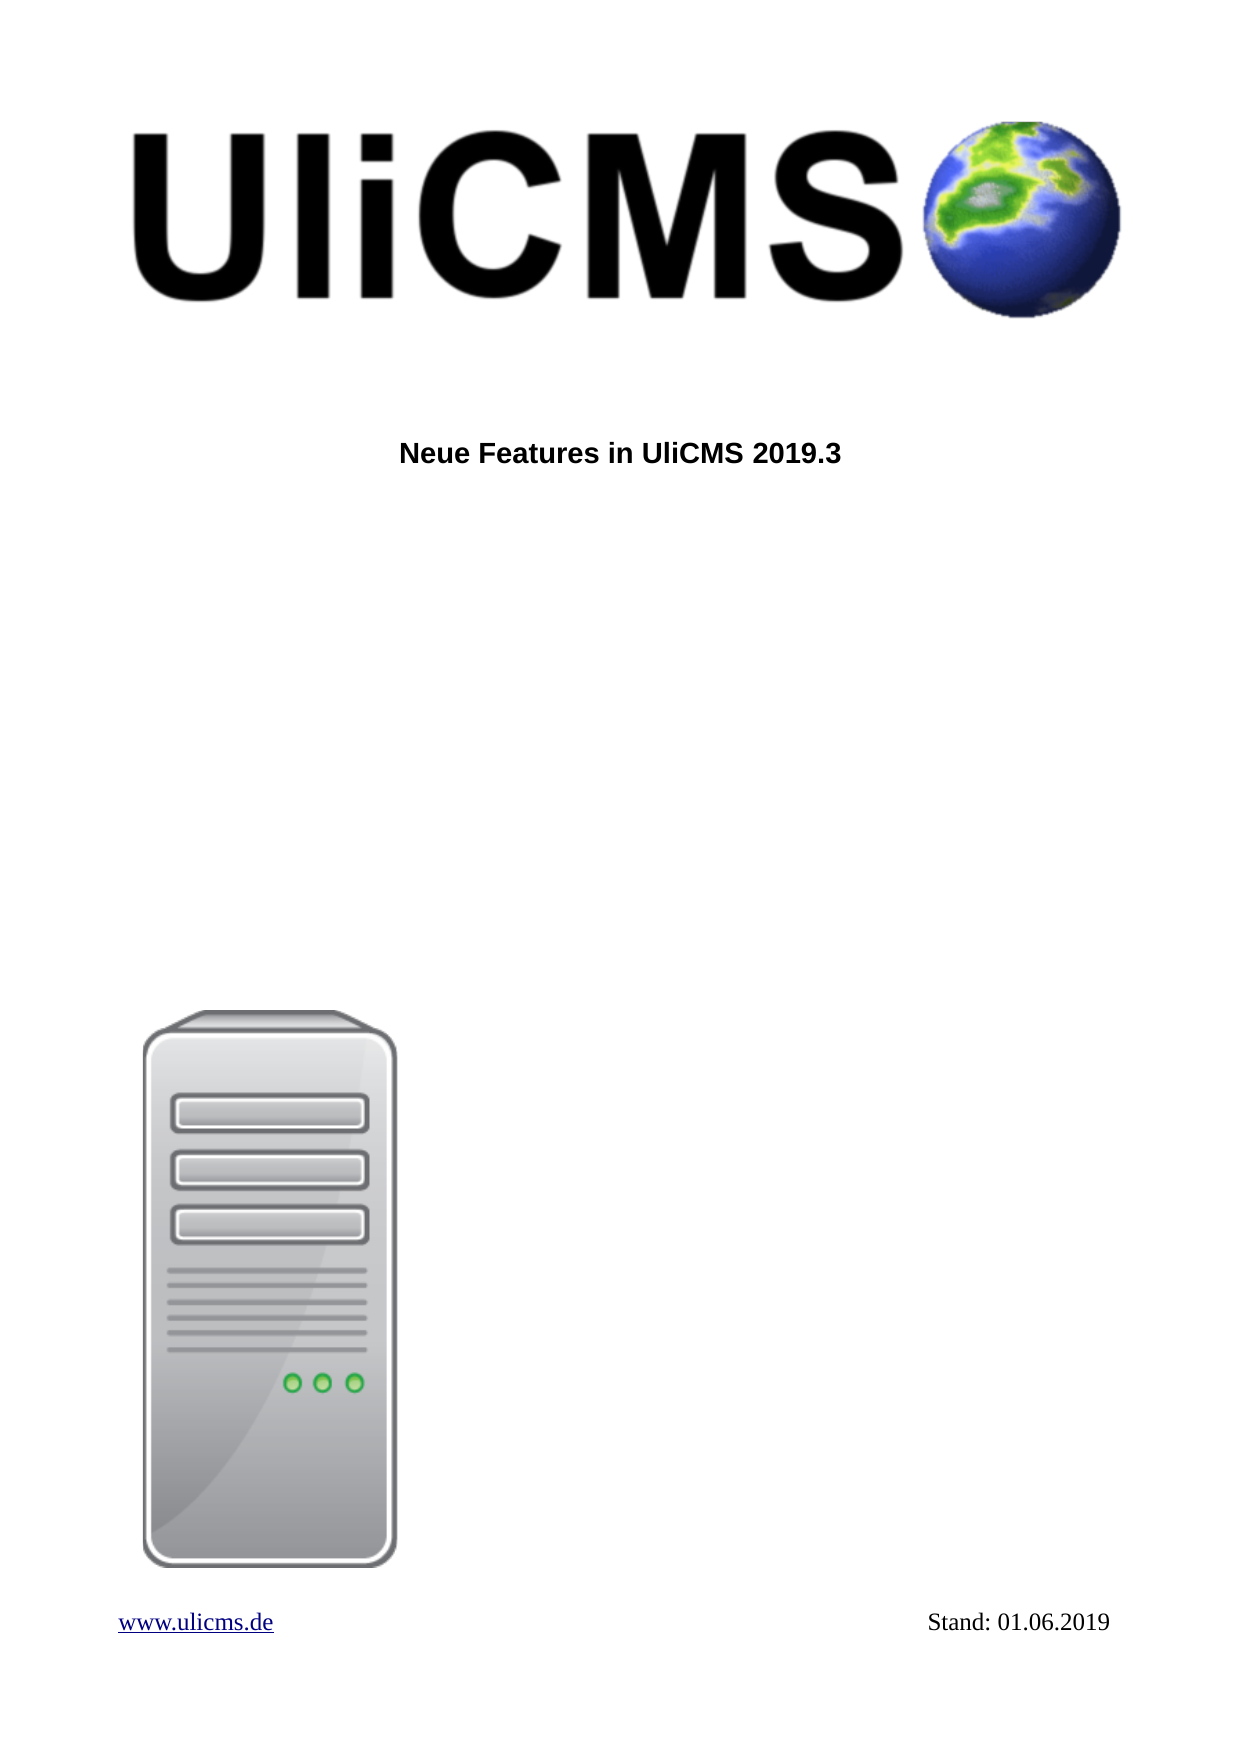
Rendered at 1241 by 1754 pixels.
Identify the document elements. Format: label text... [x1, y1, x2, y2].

subtitle Neue Features in UliCMS 2019.3 [118, 436, 1122, 470]
picture [142, 1010, 398, 1568]
picture [118, 118, 1123, 326]
